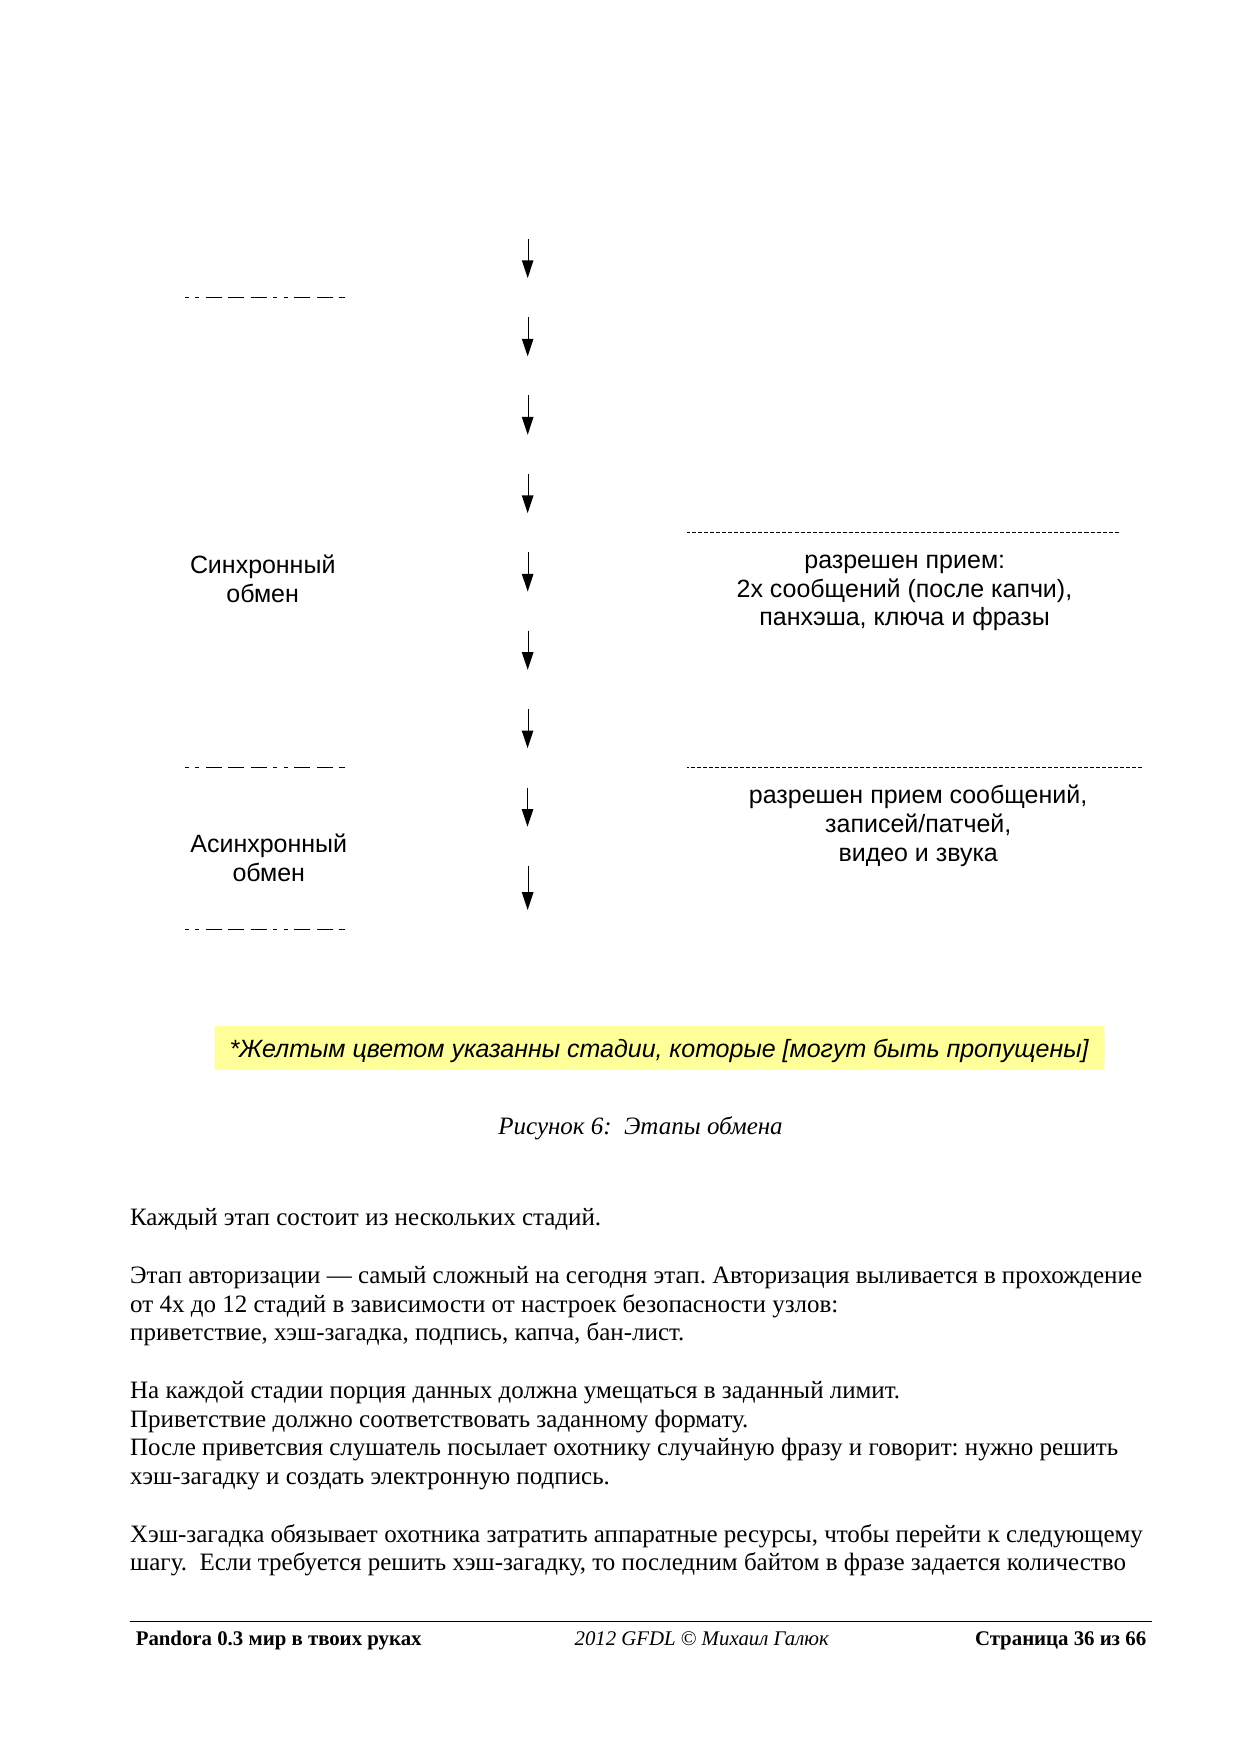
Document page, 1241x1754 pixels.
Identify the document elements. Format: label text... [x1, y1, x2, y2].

text На каждой стадии порция данных должна умещаться в заданный лимит. [130, 1375, 1152, 1404]
text Каждый этап состоит из нескольких стадий. [130, 1202, 1152, 1231]
text Хэш-загадка обязывает охотника затратить аппаратные ресурсы, чтобы перейти к следующему шагу. Если требуется решить хэш-загадку, то последним байтом в фразе задается количество [130, 1519, 1152, 1576]
text После приветсвия слушатель посылает охотнику случайную фразу и говорит: нужно решить хэш-загадку и создать электронную подпись. [130, 1432, 1152, 1490]
text Этап авторизации — самый сложный на сегодня этап. Авторизация выливается в прохождение от 4х до 12 стадий в зависимости от настроек безопасности узлов: [130, 1260, 1152, 1317]
text Рисунок 6: Этапы обмена [127, 1111, 1155, 1140]
text Приветствие должно соответствовать заданному формату. [130, 1404, 1152, 1432]
text приветствие, хэш-загадка, подпись, капча, бан-лист. [130, 1317, 1152, 1346]
